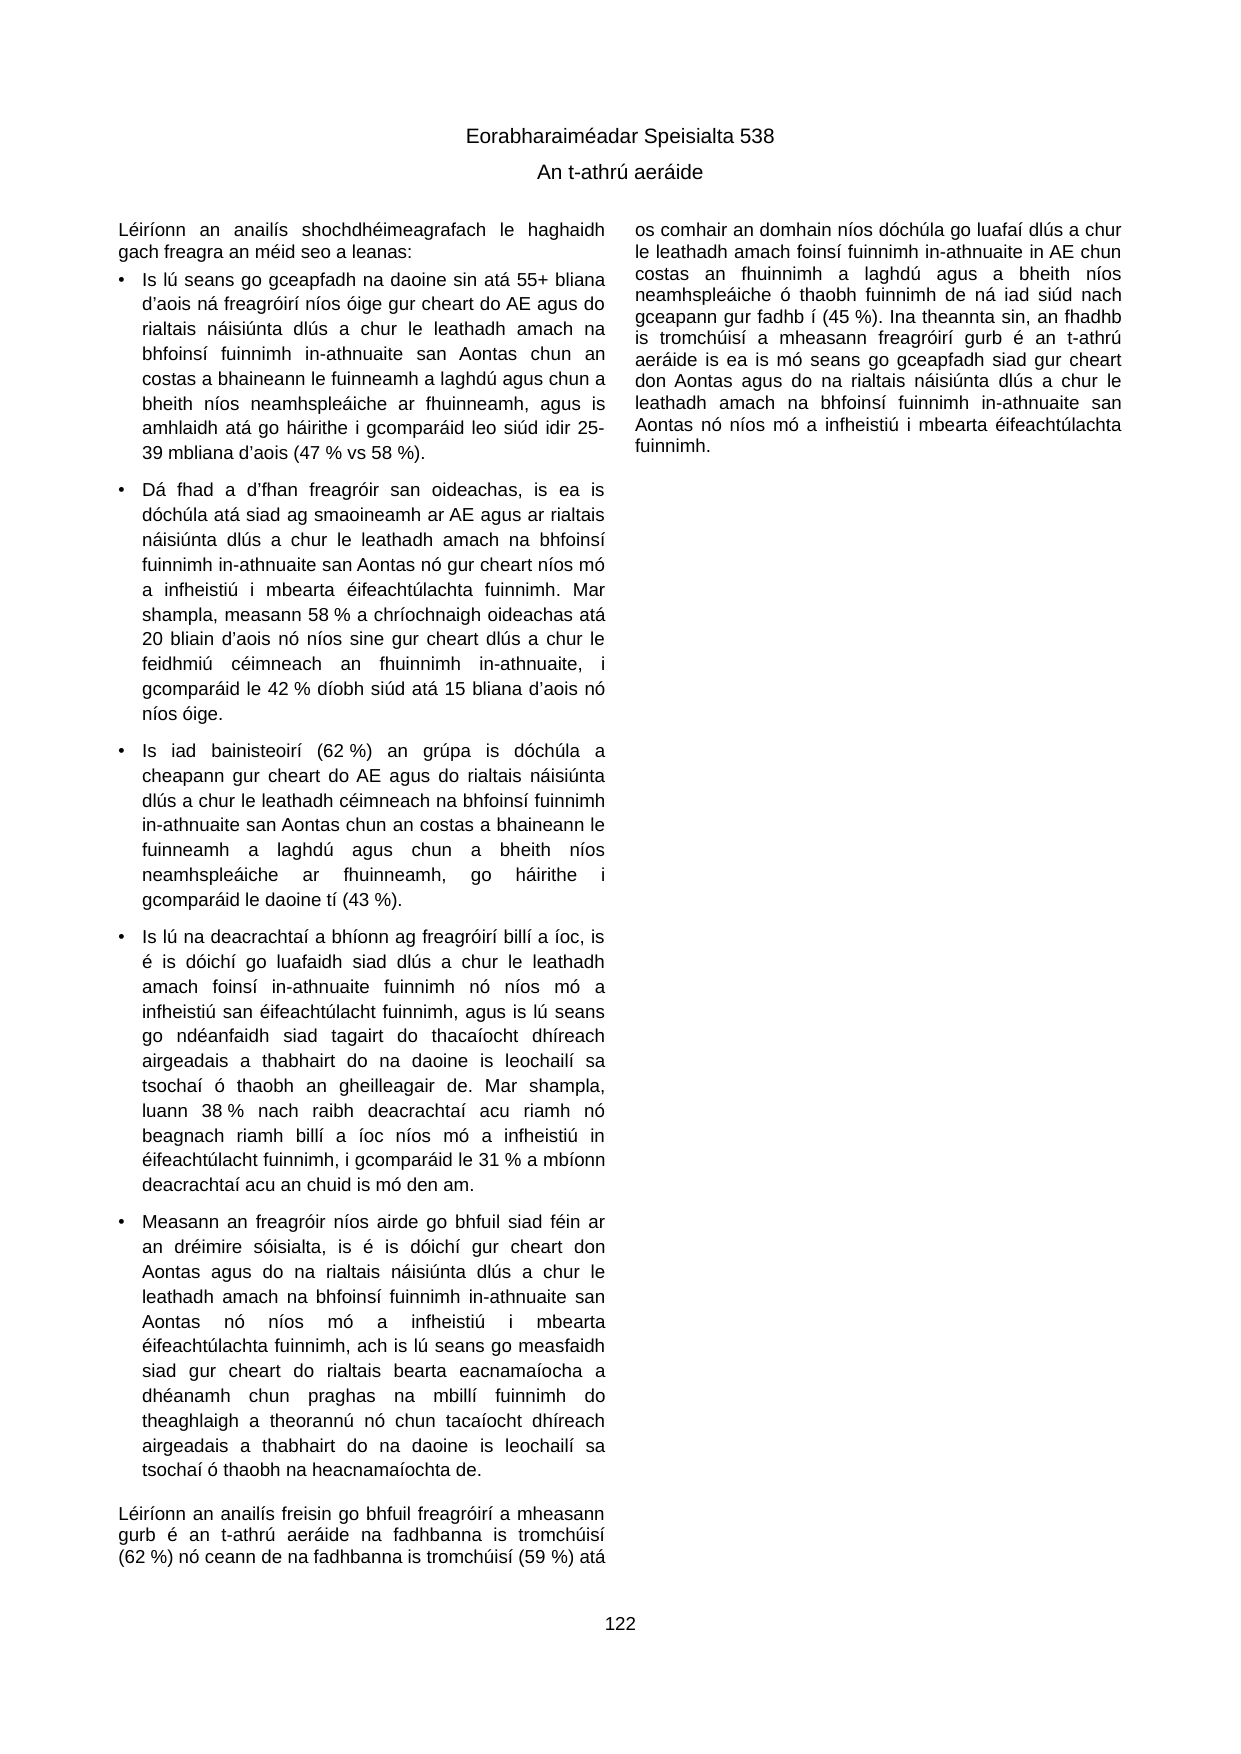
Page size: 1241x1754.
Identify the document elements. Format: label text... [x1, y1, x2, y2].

list Is lú na deacrachtaí a bhíonn ag freagróirí billí a íoc, is é is dóichí go luafaidh siad dlús a chur le leathadh amach foinsí in-athnuaite fuinnimh nó níos mó a infheistiú san éifeachtúlacht fuinnimh, agus is lú seans go ndéanfaidh siad tagairt do thacaíocht dhíreach airgeadais a thabhairt do na daoine is leochailí sa tsochaí ó thaobh an gheilleagair de. Mar shampla, luann 38 % nach raibh deacrachtaí acu riamh nó beagnach riamh billí a íoc níos mó a infheistiú in éifeachtúlacht fuinnimh, i gcomparáid le 31 % a mbíonn deacrachtaí acu an chuid is mó den am. [118, 926, 605, 1196]
text Léiríonn an anailís shochdhéimeagrafach le haghaidh gach freagra an méid seo a leanas: [118, 219, 605, 262]
text os comhair an domhain níos dóchúla go luafaí dlús a chur le leathadh amach foinsí fuinnimh in-athnuaite in AE chun costas an fhuinnimh a laghdú agus a bheith níos neamhspleáiche ó thaobh fuinnimh de ná iad siúd nach gceapann gur fadhb í (45 %). Ina theannta sin, an fhadhb is tromchúisí a mheasann freagróirí gurb é an t-athrú aeráide is ea is mó seans go gceapfadh siad gur cheart don Aontas agus do na rialtais náisiúnta dlús a chur le leathadh amach na bhfoinsí fuinnimh in-athnuaite san Aontas nó níos mó a infheistiú i mbearta éifeachtúlachta fuinnimh. [635, 219, 1122, 456]
list Is lú seans go gceapfadh na daoine sin atá 55+ bliana d’aois ná freagróirí níos óige gur cheart do AE agus do rialtais náisiúnta dlús a chur le leathadh amach na bhfoinsí fuinnimh in-athnuaite san Aontas chun an costas a bhaineann le fuinneamh a laghdú agus chun a bheith níos neamhspleáiche ar fhuinneamh, agus is amhlaidh atá go háirithe i gcomparáid leo siúd idir 25-39 mbliana d’aois (47 % vs 58 %). [118, 268, 605, 463]
list Dá fhad a d’fhan freagróir san oideachas, is ea is dóchúla atá siad ag smaoineamh ar AE agus ar rialtais náisiúnta dlús a chur le leathadh amach na bhfoinsí fuinnimh in-athnuaite san Aontas nó gur cheart níos mó a infheistiú i mbearta éifeachtúlachta fuinnimh. Mar shampla, measann 58 % a chríochnaigh oideachas atá 20 bliain d’aois nó níos sine gur cheart dlús a chur le feidhmiú céimneach an fhuinnimh in-athnuaite, i gcomparáid le 42 % díobh siúd atá 15 bliana d’aois nó níos óige. [118, 479, 605, 724]
list Is iad bainisteoirí (62 %) an grúpa is dóchúla a cheapann gur cheart do AE agus do rialtais náisiúnta dlús a chur le leathadh céimneach na bhfoinsí fuinnimh in-athnuaite san Aontas chun an costas a bhaineann le fuinneamh a laghdú agus chun a bheith níos neamhspleáiche ar fhuinneamh, go háirithe i gcomparáid le daoine tí (43 %). [118, 740, 605, 910]
list Measann an freagróir níos airde go bhfuil siad féin ar an dréimire sóisialta, is é is dóichí gur cheart don Aontas agus do na rialtais náisiúnta dlús a chur le leathadh amach na bhfoinsí fuinnimh in-athnuaite san Aontas nó níos mó a infheistiú i mbearta éifeachtúlachta fuinnimh, ach is lú seans go measfaidh siad gur cheart do rialtais bearta eacnamaíocha a dhéanamh chun praghas na mbillí fuinnimh do theaghlaigh a theorannú nó chun tacaíocht dhíreach airgeadais a thabhairt do na daoine is leochailí sa tsochaí ó thaobh na heacnamaíochta de. [118, 1211, 605, 1481]
text Léiríonn an anailís freisin go bhfuil freagróirí a mheasann gurb é an t-athrú aeráide na fadhbanna is tromchúisí (62 %) nó ceann de na fadhbanna is tromchúisí (59 %) atá [118, 1502, 605, 1567]
